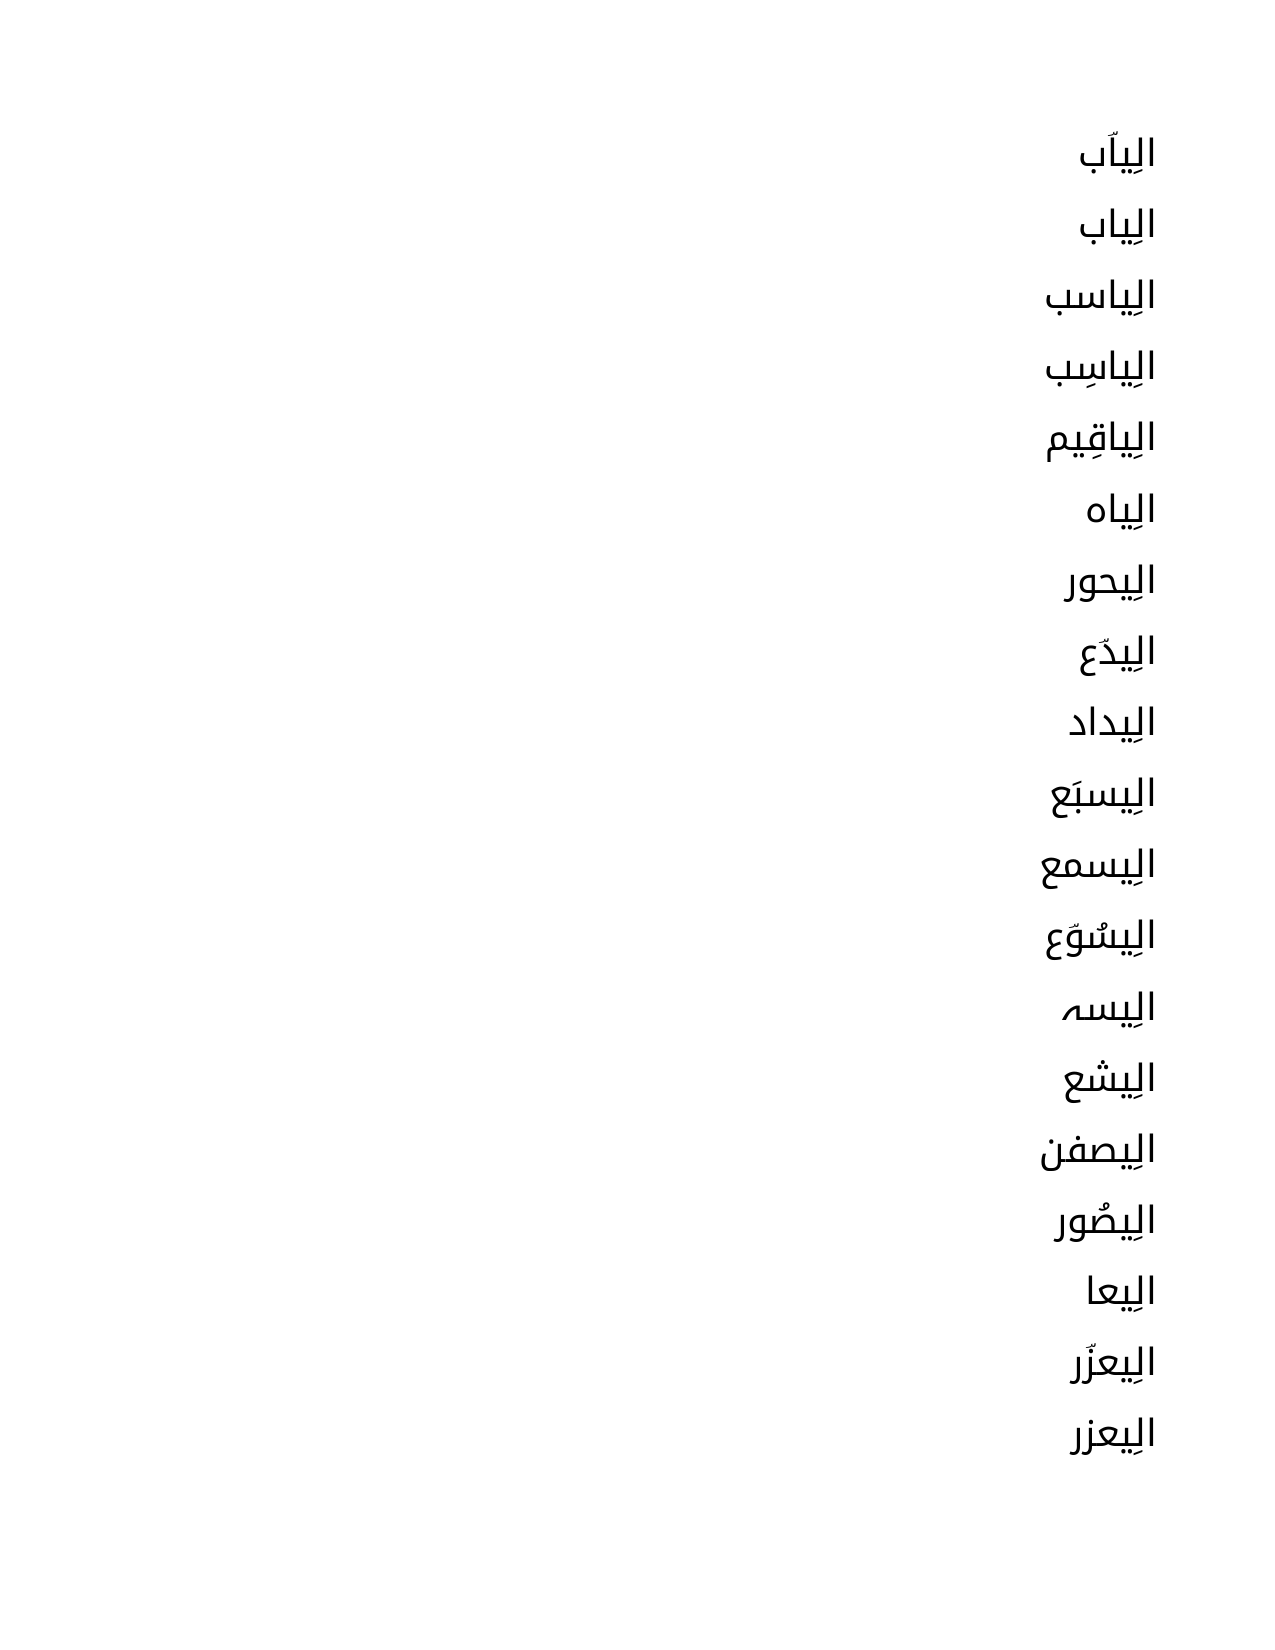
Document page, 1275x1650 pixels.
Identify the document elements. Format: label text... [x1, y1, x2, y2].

text الِیاؔب [118, 118, 1157, 189]
text الِیسبَع [118, 758, 1157, 829]
text الِیاسِب [118, 332, 1157, 403]
text الِیسمع [118, 829, 1157, 901]
text الِیعزؔر [118, 1328, 1157, 1399]
text الِیاہ [118, 474, 1157, 545]
text الِیداد [118, 687, 1157, 758]
text الِیصفن [118, 1114, 1157, 1185]
text الِیسُوؔع [118, 901, 1157, 972]
text الِیاقِیم [118, 403, 1157, 474]
text الِیاسب [118, 260, 1157, 332]
text الِیسہ [118, 972, 1157, 1043]
text الِیعزر [118, 1399, 1157, 1470]
text الِیحور [118, 545, 1157, 616]
text الِیعا [118, 1256, 1157, 1328]
text الِیشع [118, 1043, 1157, 1114]
text الِیدؔع [118, 616, 1157, 687]
text الِیاب [118, 189, 1157, 260]
text الِیصُور [118, 1185, 1157, 1256]
